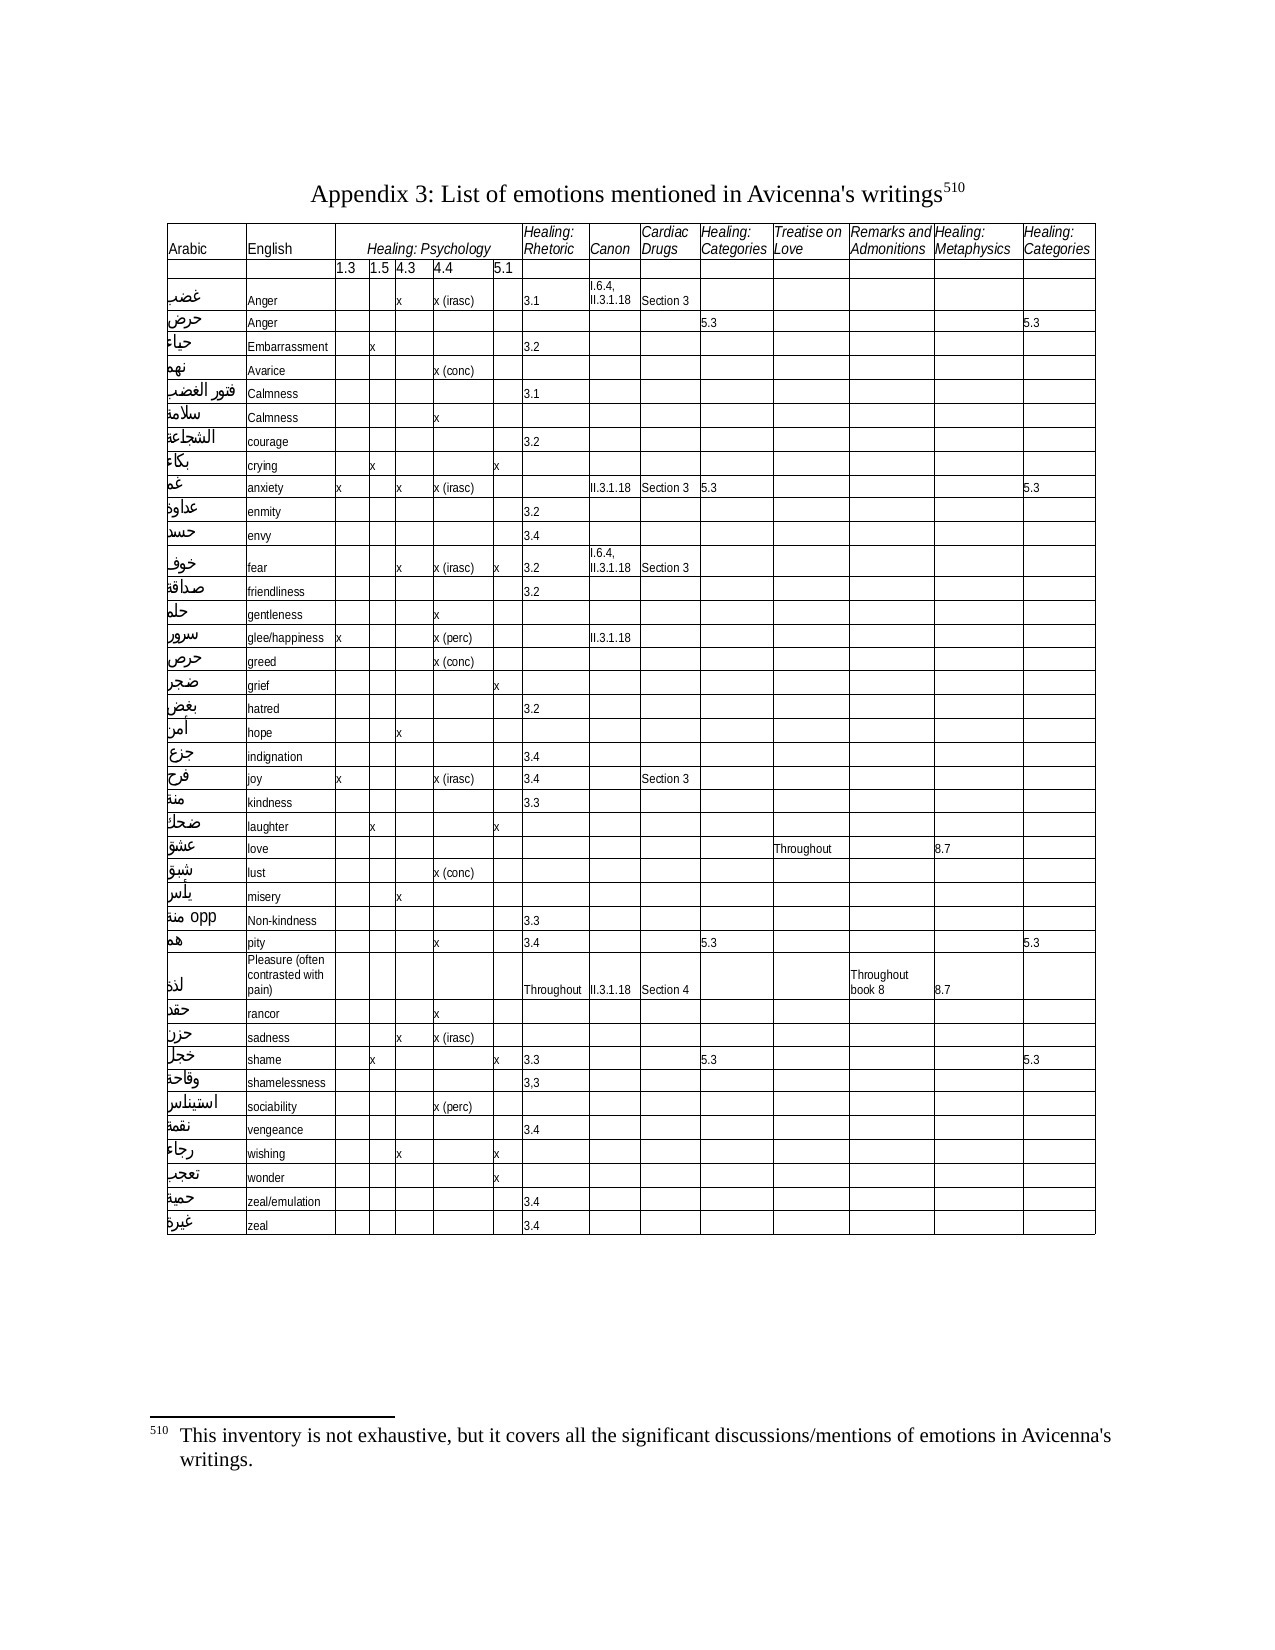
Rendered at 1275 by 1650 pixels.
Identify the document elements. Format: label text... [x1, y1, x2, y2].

text Appendix 3: List of emotions mentioned in Avicenna's writings [150, 179, 1125, 207]
text This inventory is not exhaustive, but it covers all the significant discussions/mentions of emotions in Avicenna's writings. [150, 1423, 1125, 1471]
